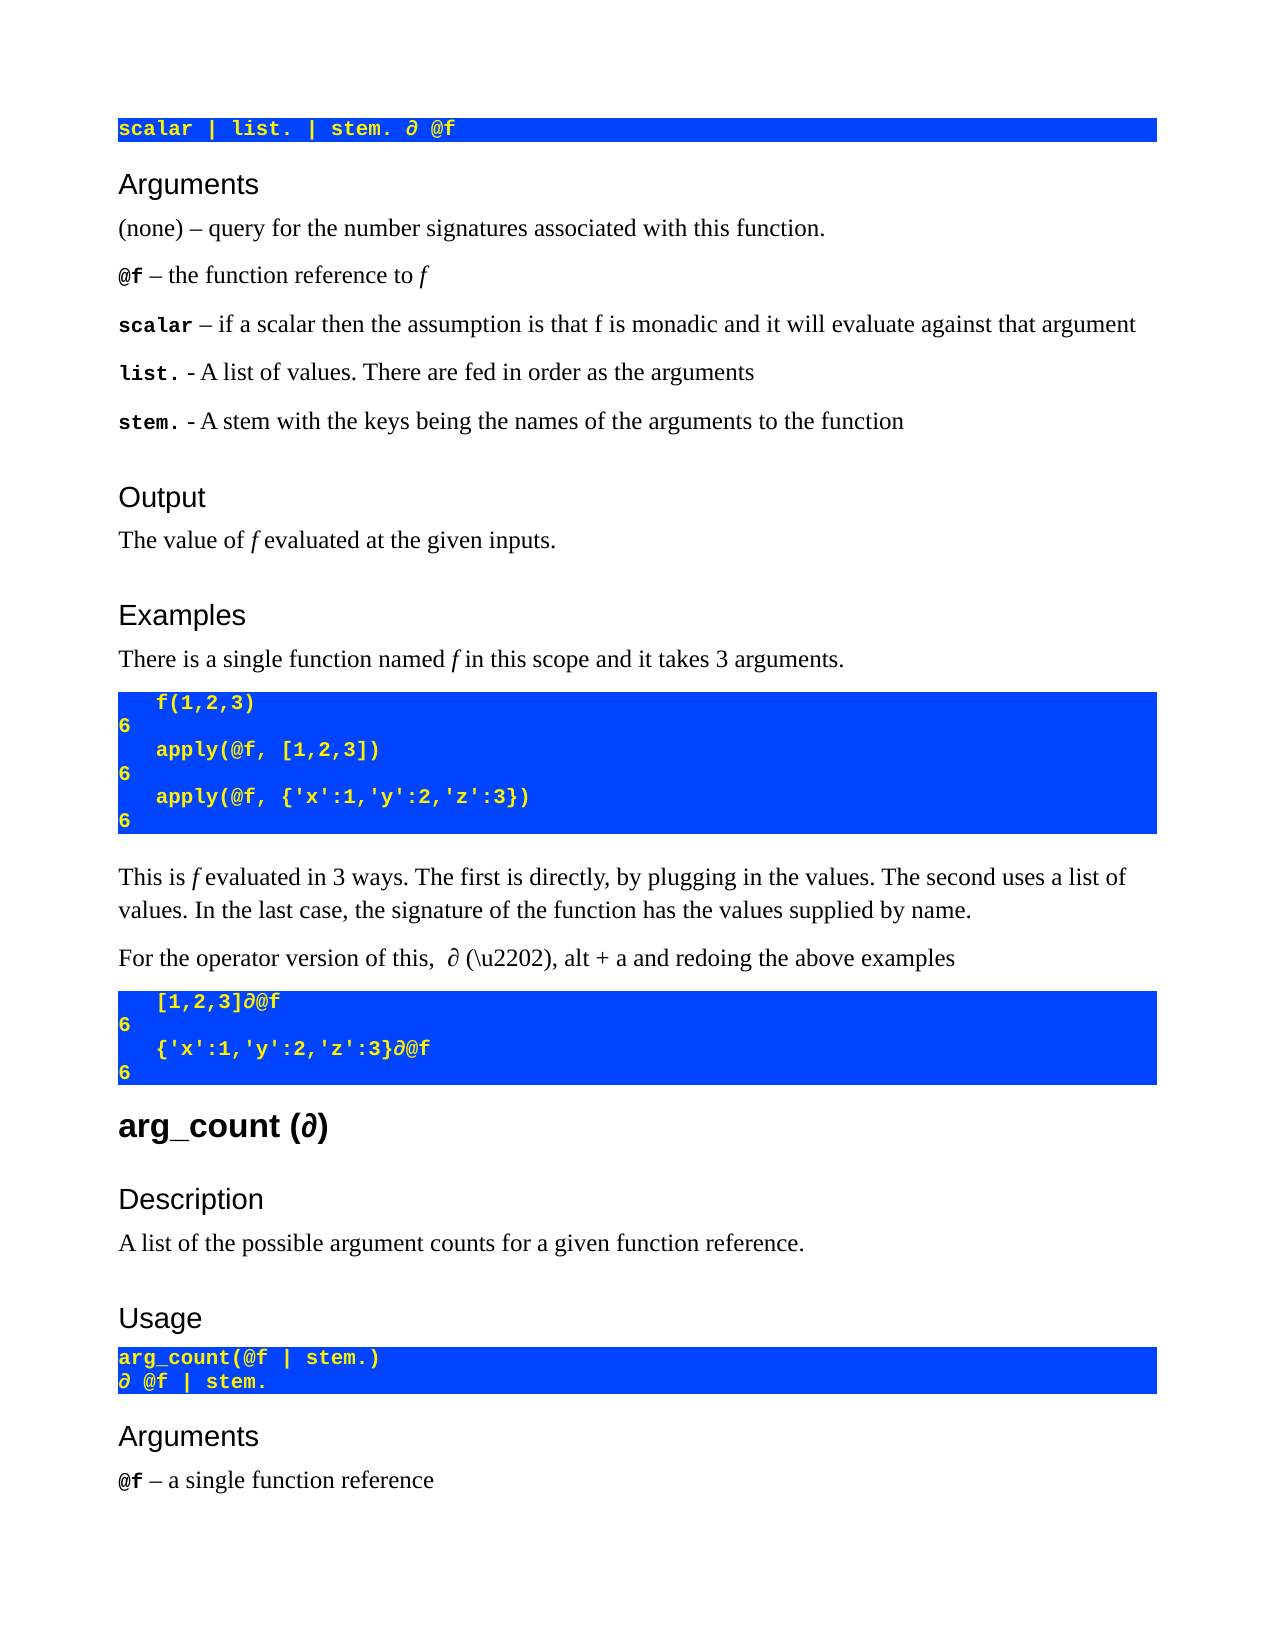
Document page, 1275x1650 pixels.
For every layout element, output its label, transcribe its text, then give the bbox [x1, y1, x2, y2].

text For the operator version of this, ∂ (\u2202), alt + a and redoing the above examples [118, 943, 1157, 972]
subtitle Examples [118, 598, 1157, 632]
text ∂ @f | stem. [118, 1371, 1157, 1394]
text apply(@f, {'x':1,'y':2,'z':3}) 6 [118, 786, 1157, 834]
text 6 [118, 716, 1157, 739]
subtitle Description [118, 1182, 1157, 1216]
text scalar | list. | stem. ∂ @f [118, 118, 1157, 142]
text scalar – if a scalar then the assumption is that f is monadic and it will evaluate against that argument [118, 309, 1157, 338]
text A list of the possible argument counts for a given function reference. [118, 1228, 1157, 1257]
text 6 [118, 763, 1157, 786]
text @f – the function reference to f [118, 260, 1157, 290]
text @f – a single function reference [118, 1465, 1157, 1495]
subtitle Usage [118, 1301, 1157, 1334]
text There is a single function named f in this scope and it takes 3 arguments. [118, 644, 1157, 673]
text The value of f evaluated at the given inputs. [118, 526, 1157, 554]
text list. - A list of values. There are fed in order as the arguments [118, 357, 1157, 387]
text {'x':1,'y':2,'z':3}∂@f [118, 1038, 1157, 1062]
text 6 [118, 1014, 1157, 1038]
text (none) – query for the number signatures associated with this function. [118, 213, 1157, 242]
subtitle Output [118, 479, 1157, 513]
text stem. - A stem with the keys being the names of the arguments to the function [118, 406, 1157, 436]
text 6 [118, 1062, 1157, 1085]
text f(1,2,3) [118, 692, 1157, 716]
subtitle Arguments [118, 1419, 1157, 1453]
text [1,2,3]∂@f [118, 991, 1157, 1014]
text apply(@f, [1,2,3]) [118, 739, 1157, 763]
text This is f evaluated in 3 ways. The first is directly, by plugging in the values. The second uses a list of values. In the last case, the signature of the function has the values supplied by name. [118, 862, 1157, 924]
text arg_count(@f | stem.) [118, 1347, 1157, 1371]
subtitle arg_count (∂) [118, 1106, 1157, 1145]
subtitle Arguments [118, 167, 1157, 200]
